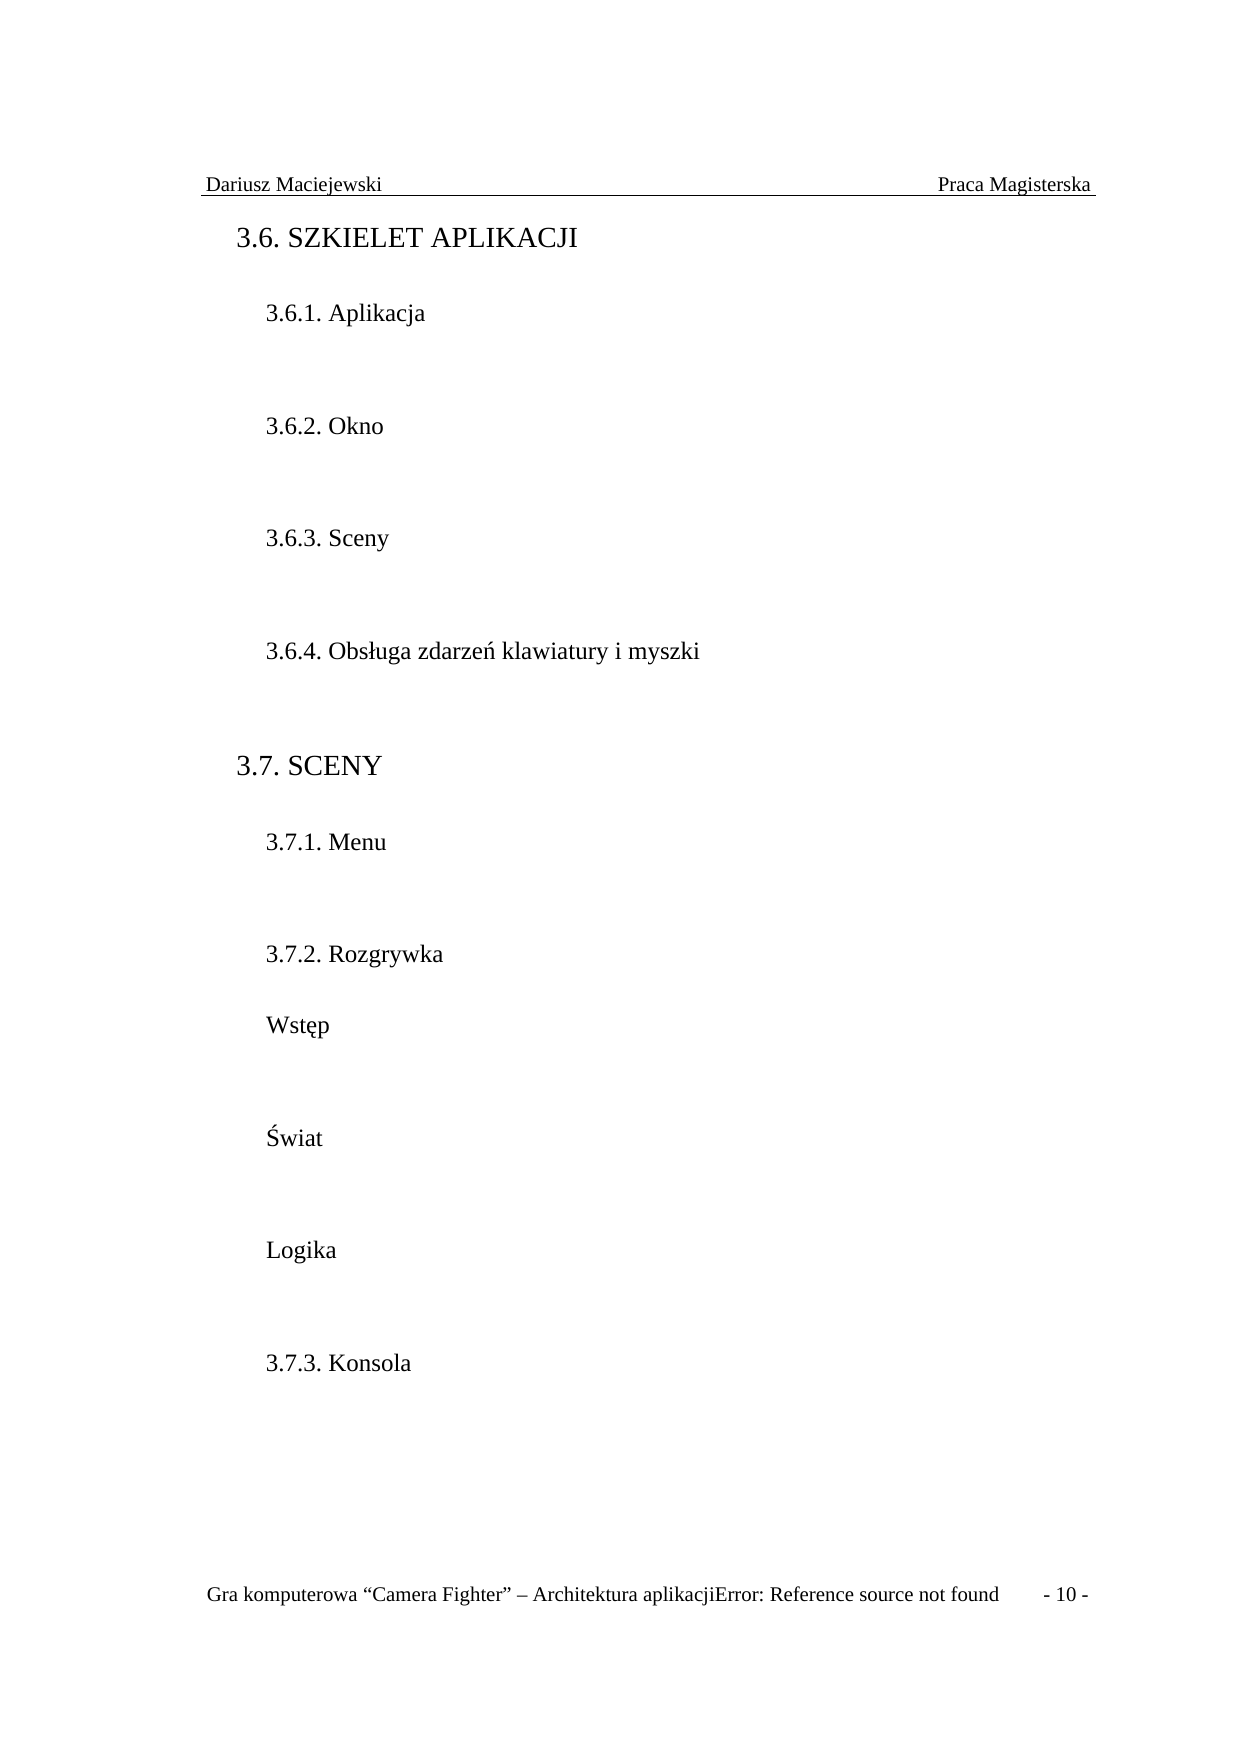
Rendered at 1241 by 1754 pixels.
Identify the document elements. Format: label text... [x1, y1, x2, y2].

text Wstęp [207, 1011, 1092, 1039]
subtitle Sceny [207, 524, 1092, 552]
subtitle Konsola [207, 1349, 1092, 1377]
subtitle Menu [207, 828, 1092, 855]
subtitle Sceny [207, 750, 1092, 782]
subtitle Obsługa zdarzeń klawiatury i myszki [207, 637, 1092, 665]
text Logika [207, 1237, 1092, 1264]
subtitle Aplikacja [207, 299, 1092, 327]
subtitle Okno [207, 412, 1092, 440]
subtitle Szkielet aplikacji [207, 221, 1092, 254]
subtitle Rozgrywka [207, 940, 1092, 968]
text Świat [207, 1124, 1092, 1152]
